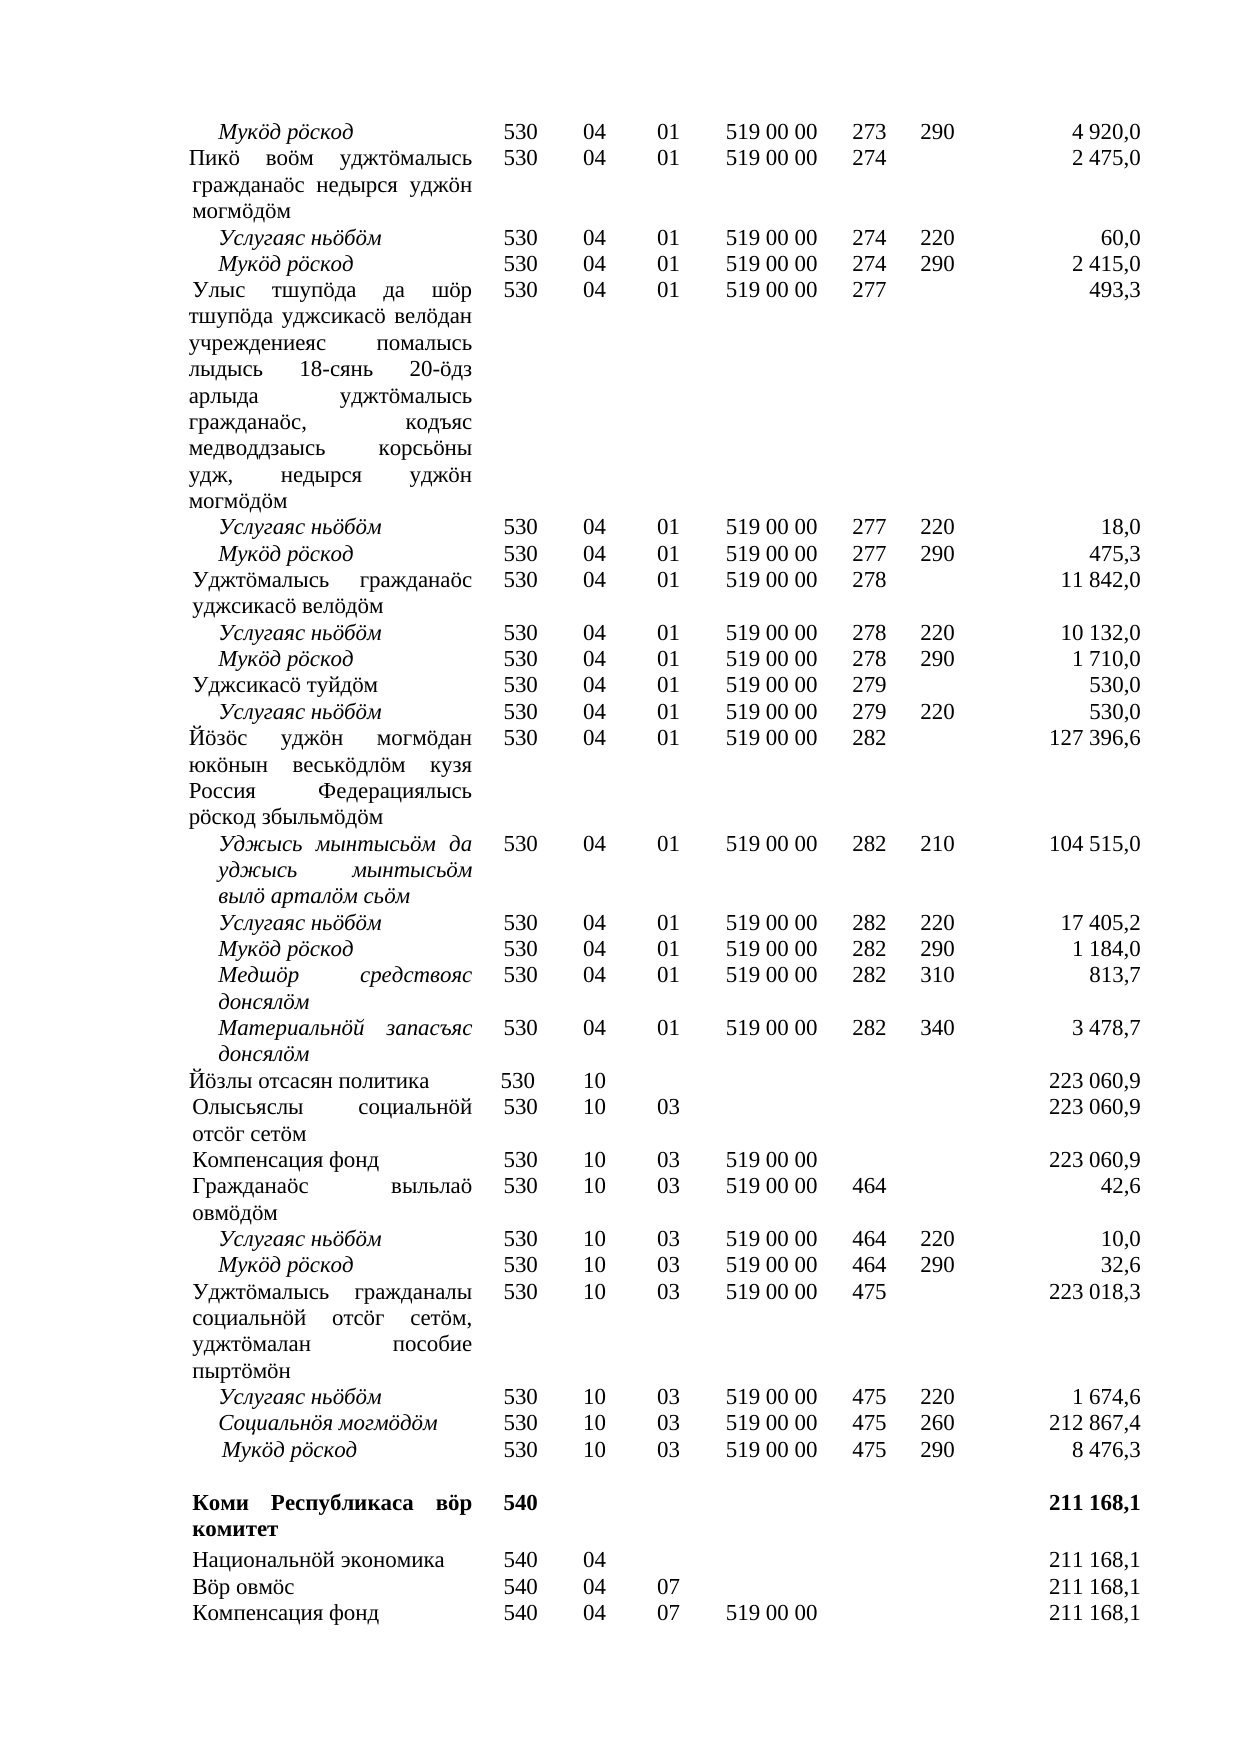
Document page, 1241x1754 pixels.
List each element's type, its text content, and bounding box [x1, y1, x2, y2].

table_cell 01 [631, 645, 705, 672]
table_cell 279 [838, 672, 900, 698]
table_cell 290 [900, 118, 974, 144]
table_cell 519 00 00 [705, 1383, 838, 1409]
table_cell [838, 1093, 900, 1146]
table_cell [1152, 961, 1208, 1014]
table_cell 07 [631, 1573, 705, 1599]
table_cell 530 [484, 1436, 557, 1462]
table_cell 223 060,9 [974, 1067, 1152, 1093]
table_cell 530 [484, 724, 557, 830]
table_cell 519 00 00 [705, 276, 838, 513]
table_cell 104 515,0 [974, 830, 1152, 909]
table_cell Мукöд рöскод [177, 645, 483, 672]
table_cell Мукöд рöскод [177, 118, 483, 144]
table_cell 519 00 00 [705, 1225, 838, 1251]
table_cell [1152, 276, 1208, 513]
table_cell 01 [631, 830, 705, 909]
table_cell Услугаяс ньöбöм [177, 698, 483, 724]
table_cell 519 00 00 [705, 1410, 838, 1436]
table_cell Услугаяс ньöбöм [177, 1383, 483, 1409]
table_cell Гражданаöс выльлаö овмöдöм [177, 1172, 483, 1225]
table_cell [1152, 1014, 1208, 1067]
table_cell 01 [631, 276, 705, 513]
table_cell 1 710,0 [974, 645, 1152, 672]
table_cell 10 132,0 [974, 619, 1152, 645]
table_cell 03 [631, 1278, 705, 1383]
table_cell [1152, 145, 1208, 223]
table_cell [1152, 909, 1208, 935]
table_cell 220 [900, 698, 974, 724]
table_cell Услугаяс ньöбöм [177, 909, 483, 935]
table_cell 01 [631, 514, 705, 540]
table_cell 475 [838, 1278, 900, 1383]
table_cell 220 [900, 514, 974, 540]
table_cell 04 [558, 1573, 631, 1599]
table_cell [900, 1067, 974, 1093]
table_cell [974, 1462, 1152, 1488]
table_cell 01 [631, 566, 705, 619]
table_cell 211 168,1 [974, 1573, 1152, 1599]
table_cell [1152, 1462, 1208, 1488]
table_cell [1152, 1093, 1208, 1146]
table_cell 04 [558, 619, 631, 645]
table_cell 475 [838, 1410, 900, 1436]
table_cell [1152, 672, 1208, 698]
table_cell 530 [484, 909, 557, 935]
table_cell 10 [558, 1093, 631, 1146]
table_cell [1152, 1172, 1208, 1225]
table_cell 530 [484, 1172, 557, 1225]
table_cell [900, 1146, 974, 1172]
table_cell [558, 1489, 631, 1547]
table_cell [705, 1462, 838, 1488]
table_cell [1152, 645, 1208, 672]
table_cell [705, 1093, 838, 1146]
table_cell 340 [900, 1014, 974, 1067]
table_cell 223 060,9 [974, 1093, 1152, 1146]
table_cell 03 [631, 1146, 705, 1172]
table_cell [1152, 698, 1208, 724]
table_cell 10 [558, 1067, 631, 1093]
table_cell [1152, 224, 1208, 250]
table_cell 01 [631, 224, 705, 250]
table_cell 04 [558, 514, 631, 540]
table_cell 530,0 [974, 698, 1152, 724]
table_cell 540 [484, 1547, 557, 1573]
table_cell 03 [631, 1172, 705, 1225]
table_cell 475,3 [974, 540, 1152, 566]
table_cell 530 [484, 1067, 557, 1093]
table_cell [1152, 118, 1208, 144]
table_cell 223 060,9 [974, 1146, 1152, 1172]
table_cell 519 00 00 [705, 1172, 838, 1225]
table_cell 03 [631, 1251, 705, 1278]
table_cell Услугаяс ньöбöм [177, 1225, 483, 1251]
table_cell 282 [838, 1014, 900, 1067]
table_cell 01 [631, 619, 705, 645]
table_cell 519 00 00 [705, 540, 838, 566]
table_cell Уджсикасö туйдöм [177, 672, 483, 698]
table_cell 540 [484, 1599, 557, 1626]
table_cell 530 [484, 1014, 557, 1067]
table_cell 530 [484, 1146, 557, 1172]
table_cell [1152, 1383, 1208, 1409]
table_cell 220 [900, 619, 974, 645]
table_cell 282 [838, 961, 900, 1014]
table_cell 1 674,6 [974, 1383, 1152, 1409]
table_cell Олысьяслы социальнöй отсöг сетöм [177, 1093, 483, 1146]
table_cell 04 [558, 1599, 631, 1626]
table_cell 464 [838, 1172, 900, 1225]
table_cell 2 475,0 [974, 145, 1152, 223]
table_cell [705, 1547, 838, 1573]
table_cell 04 [558, 276, 631, 513]
table_cell [1152, 1599, 1208, 1626]
table_cell 10 [558, 1251, 631, 1278]
table_cell [1152, 1146, 1208, 1172]
table_cell [900, 724, 974, 830]
table_cell [1152, 566, 1208, 619]
table_cell 530 [484, 1251, 557, 1278]
table_cell 464 [838, 1225, 900, 1251]
table_cell 519 00 00 [705, 935, 838, 961]
table_cell [900, 566, 974, 619]
table_cell Уджтöмалысь гражданаöс уджсикасö велöдöм [177, 566, 483, 619]
table_cell 475 [838, 1383, 900, 1409]
table_cell 530 [484, 1225, 557, 1251]
table_cell 519 00 00 [705, 830, 838, 909]
table_cell [1152, 935, 1208, 961]
table_cell 530 [484, 961, 557, 1014]
table_cell 03 [631, 1436, 705, 1462]
table_cell 530 [484, 1383, 557, 1409]
table_cell 530 [484, 672, 557, 698]
table_cell [631, 1489, 705, 1547]
table_cell 278 [838, 645, 900, 672]
table_cell [900, 672, 974, 698]
table_cell 01 [631, 698, 705, 724]
table_cell 210 [900, 830, 974, 909]
table_cell 530 [484, 619, 557, 645]
table_cell 220 [900, 1383, 974, 1409]
table_cell 10 [558, 1436, 631, 1462]
table_cell [900, 1489, 974, 1547]
table_cell 530 [484, 698, 557, 724]
table_cell Вöр овмöс [177, 1573, 483, 1599]
table_cell [900, 1573, 974, 1599]
table_cell 530 [484, 1410, 557, 1436]
table_cell 04 [558, 961, 631, 1014]
table_cell 04 [558, 909, 631, 935]
table_cell 530 [484, 145, 557, 223]
table_cell 220 [900, 909, 974, 935]
table_cell 540 [484, 1573, 557, 1599]
table_cell 519 00 00 [705, 672, 838, 698]
table_cell [838, 1462, 900, 1488]
table_cell [900, 1172, 974, 1225]
table_cell Услугаяс ньöбöм [177, 619, 483, 645]
table_cell 04 [558, 566, 631, 619]
table_cell Мукöд рöскод [177, 935, 483, 961]
table_cell 530 [484, 276, 557, 513]
table_cell 04 [558, 540, 631, 566]
table_cell 519 00 00 [705, 145, 838, 223]
table_cell [631, 1547, 705, 1573]
table_cell [838, 1067, 900, 1093]
table_cell Пикö воöм уджтöмалысь гражданаöс недырся уджöн могмöдöм [177, 145, 483, 223]
table_cell 01 [631, 724, 705, 830]
table_cell 519 00 00 [705, 619, 838, 645]
table_cell [900, 145, 974, 223]
table_cell 04 [558, 250, 631, 276]
table_cell Уджысь мынтысьöм да уджысь мынтысьöм вылö арталöм сьöм [177, 830, 483, 909]
table_cell 04 [558, 224, 631, 250]
table_cell 519 00 00 [705, 698, 838, 724]
table_cell 04 [558, 672, 631, 698]
table_cell [631, 1462, 705, 1488]
table_cell Коми Республикаса вöр комитет [177, 1489, 483, 1547]
table_cell 530 [484, 645, 557, 672]
table_cell Мукöд рöскод [177, 1251, 483, 1278]
table_cell Йöзöс уджöн могмöдан юкöнын веськöдлöм кузя Россия Федерациялысь рöскод збыльмöдöм [177, 724, 483, 830]
table_cell [1152, 1547, 1208, 1573]
table_cell 04 [558, 698, 631, 724]
table_cell Национальнöй экономика [177, 1547, 483, 1573]
table_cell [900, 1462, 974, 1488]
table_cell 01 [631, 1014, 705, 1067]
table_cell [705, 1573, 838, 1599]
table_cell 18,0 [974, 514, 1152, 540]
table_cell 01 [631, 909, 705, 935]
table_cell [1152, 1225, 1208, 1251]
table_cell 519 00 00 [705, 224, 838, 250]
table_cell 10,0 [974, 1225, 1152, 1251]
table_cell 530,0 [974, 672, 1152, 698]
table_cell 277 [838, 514, 900, 540]
table_cell 530 [484, 1278, 557, 1383]
table_cell 1 184,0 [974, 935, 1152, 961]
table_cell 01 [631, 672, 705, 698]
table_cell 220 [900, 1225, 974, 1251]
table_cell 4 920,0 [974, 118, 1152, 144]
table_cell 530 [484, 118, 557, 144]
table_cell Материальнöй запасъяс донсялöм [177, 1014, 483, 1067]
table_cell 519 00 00 [705, 724, 838, 830]
table_cell [484, 1462, 557, 1488]
table_cell Медшöр средствояс донсялöм [177, 961, 483, 1014]
table_cell 519 00 00 [705, 1599, 838, 1626]
table_cell 260 [900, 1410, 974, 1436]
table_cell 04 [558, 645, 631, 672]
table_cell 519 00 00 [705, 566, 838, 619]
table_cell [705, 1489, 838, 1547]
table_cell 04 [558, 935, 631, 961]
table_cell [1152, 619, 1208, 645]
table_cell 03 [631, 1383, 705, 1409]
table_cell 01 [631, 935, 705, 961]
table_cell 211 168,1 [974, 1599, 1152, 1626]
table_cell 10 [558, 1278, 631, 1383]
table_cell 01 [631, 961, 705, 1014]
table_cell [1152, 250, 1208, 276]
table_cell Улыс тшупöда да шöр тшупöда уджсикасö велöдан учреждениеяс помалысь лыдысь 18-сянь 20-öдз арлыда уджтöмалысь гражданаöс, кодъяс медводдзаысь корсьöны удж, недырся уджöн могмöдöм [177, 276, 483, 513]
table_cell 10 [558, 1410, 631, 1436]
table_cell 273 [838, 118, 900, 144]
table_cell Услугаяс ньöбöм [177, 514, 483, 540]
table_cell 07 [631, 1599, 705, 1626]
table_cell 274 [838, 250, 900, 276]
table_cell 530 [484, 830, 557, 909]
table_cell Мукöд рöскод [177, 540, 483, 566]
table_cell 11 842,0 [974, 566, 1152, 619]
table_cell 290 [900, 1251, 974, 1278]
table_cell 279 [838, 698, 900, 724]
table_cell 519 00 00 [705, 961, 838, 1014]
table_cell [900, 1093, 974, 1146]
table_cell 290 [900, 250, 974, 276]
table_cell 03 [631, 1093, 705, 1146]
table_cell Мукöд рöскод [177, 1436, 483, 1462]
table_cell 290 [900, 1436, 974, 1462]
table_cell 01 [631, 145, 705, 223]
table_cell 127 396,6 [974, 724, 1152, 830]
table_cell [1152, 1436, 1208, 1462]
table_cell Компенсация фонд [177, 1146, 483, 1172]
table_cell 530 [484, 224, 557, 250]
table_cell 8 476,3 [974, 1436, 1152, 1462]
table_cell 223 018,3 [974, 1278, 1152, 1383]
table_cell Социальнöя могмöдöм [177, 1410, 483, 1436]
table_cell 540 [484, 1489, 557, 1547]
table_cell 519 00 00 [705, 1436, 838, 1462]
table_cell 220 [900, 224, 974, 250]
table_cell 04 [558, 1547, 631, 1573]
table_cell 282 [838, 935, 900, 961]
table_cell Компенсация фонд [177, 1599, 483, 1626]
table_cell Уджтöмалысь гражданалы социальнöй отсöг сетöм, уджтöмалан пособие пыртöмöн [177, 1278, 483, 1383]
table_cell 530 [484, 540, 557, 566]
table_cell 282 [838, 830, 900, 909]
table_cell [1152, 830, 1208, 909]
table_cell 519 00 00 [705, 118, 838, 144]
table_cell 2 415,0 [974, 250, 1152, 276]
table_cell 277 [838, 276, 900, 513]
table_cell [177, 1462, 483, 1488]
table_cell [1152, 1410, 1208, 1436]
table_cell Йöзлы отсасян политика [177, 1067, 483, 1093]
table_cell 10 [558, 1172, 631, 1225]
table_cell 519 00 00 [705, 645, 838, 672]
table_cell 519 00 00 [705, 514, 838, 540]
table_cell 290 [900, 540, 974, 566]
table_cell 519 00 00 [705, 1146, 838, 1172]
table_cell [900, 276, 974, 513]
table_cell 282 [838, 909, 900, 935]
table_cell [1152, 514, 1208, 540]
table_cell 211 168,1 [974, 1547, 1152, 1573]
table_cell 01 [631, 250, 705, 276]
table_cell 10 [558, 1225, 631, 1251]
table_cell 01 [631, 540, 705, 566]
table_cell [1152, 1251, 1208, 1278]
table_cell 519 00 00 [705, 909, 838, 935]
table_cell 278 [838, 566, 900, 619]
table_cell 211 168,1 [974, 1489, 1152, 1547]
table_cell 212 867,4 [974, 1410, 1152, 1436]
table_cell 04 [558, 724, 631, 830]
table_cell 530 [484, 514, 557, 540]
table_cell 10 [558, 1383, 631, 1409]
table_cell 310 [900, 961, 974, 1014]
table_cell 278 [838, 619, 900, 645]
table_cell 519 00 00 [705, 1014, 838, 1067]
table_cell 519 00 00 [705, 1251, 838, 1278]
table_cell 04 [558, 1014, 631, 1067]
table_cell 274 [838, 224, 900, 250]
table_cell 519 00 00 [705, 250, 838, 276]
table_cell 01 [631, 118, 705, 144]
table_cell 493,3 [974, 276, 1152, 513]
table_cell 274 [838, 145, 900, 223]
table_cell 42,6 [974, 1172, 1152, 1225]
table_cell 290 [900, 935, 974, 961]
table_cell [1152, 1278, 1208, 1383]
table_cell [1152, 1067, 1208, 1093]
table_cell 464 [838, 1251, 900, 1278]
table_cell [631, 1067, 705, 1093]
table_cell [838, 1547, 900, 1573]
table_cell 3 478,7 [974, 1014, 1152, 1067]
table_cell 04 [558, 830, 631, 909]
table_cell [1152, 724, 1208, 830]
table_cell 290 [900, 645, 974, 672]
table_cell 277 [838, 540, 900, 566]
table_cell [838, 1599, 900, 1626]
table_cell 519 00 00 [705, 1278, 838, 1383]
table_cell 03 [631, 1410, 705, 1436]
table_cell [1152, 540, 1208, 566]
table_cell [900, 1599, 974, 1626]
table_cell [838, 1489, 900, 1547]
table_cell [705, 1067, 838, 1093]
table_cell Услугаяс ньöбöм [177, 224, 483, 250]
table_cell [838, 1146, 900, 1172]
table_cell 17 405,2 [974, 909, 1152, 935]
table_cell [838, 1573, 900, 1599]
table_cell 530 [484, 935, 557, 961]
table_cell 04 [558, 118, 631, 144]
table_cell [900, 1547, 974, 1573]
table_cell 03 [631, 1225, 705, 1251]
table_cell [558, 1462, 631, 1488]
table_cell 475 [838, 1436, 900, 1462]
table_cell 32,6 [974, 1251, 1152, 1278]
table_cell 530 [484, 1093, 557, 1146]
table_cell 530 [484, 566, 557, 619]
table_cell Мукöд рöскод [177, 250, 483, 276]
table_cell 530 [484, 250, 557, 276]
table_cell [1152, 1573, 1208, 1599]
table_cell 10 [558, 1146, 631, 1172]
table_cell [900, 1278, 974, 1383]
table_cell 282 [838, 724, 900, 830]
table_cell [1152, 1489, 1208, 1547]
table_cell 813,7 [974, 961, 1152, 1014]
table_cell 04 [558, 145, 631, 223]
table_cell 60,0 [974, 224, 1152, 250]
